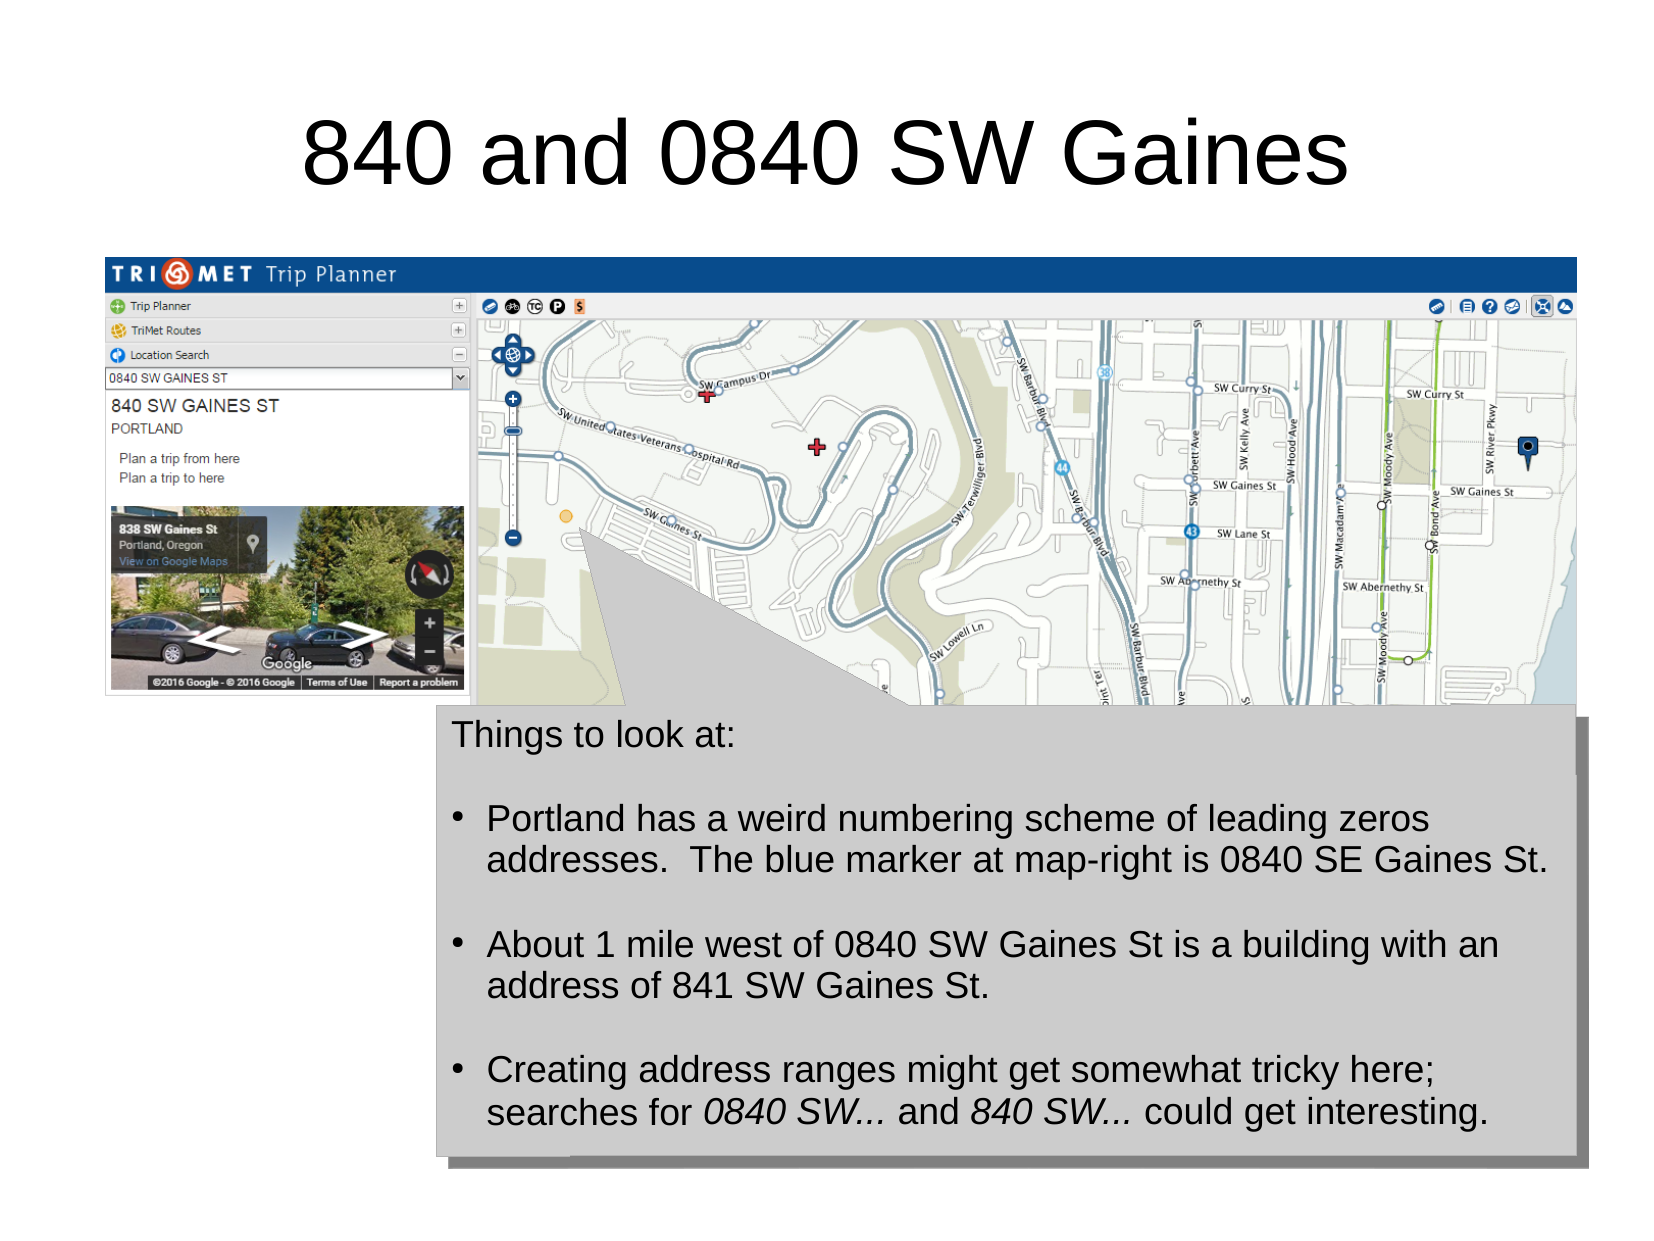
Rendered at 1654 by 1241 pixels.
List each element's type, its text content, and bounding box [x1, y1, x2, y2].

picture [105, 257, 1577, 751]
title 840 and 0840 SW Gaines [82, 49, 1571, 257]
text_box Things to look at: Portland has a weird numbering scheme of leading zeros addresses. The blue marker at map-right is 0840 SE Gaines St. About 1 mile west of 0840 SW Gaines St is a building with an address of 841 SW Gaines St. Creating address ranges might get somewhat tricky here; searches for 0840 SW... and 840 SW... could get interesting. [436, 527, 1577, 1157]
